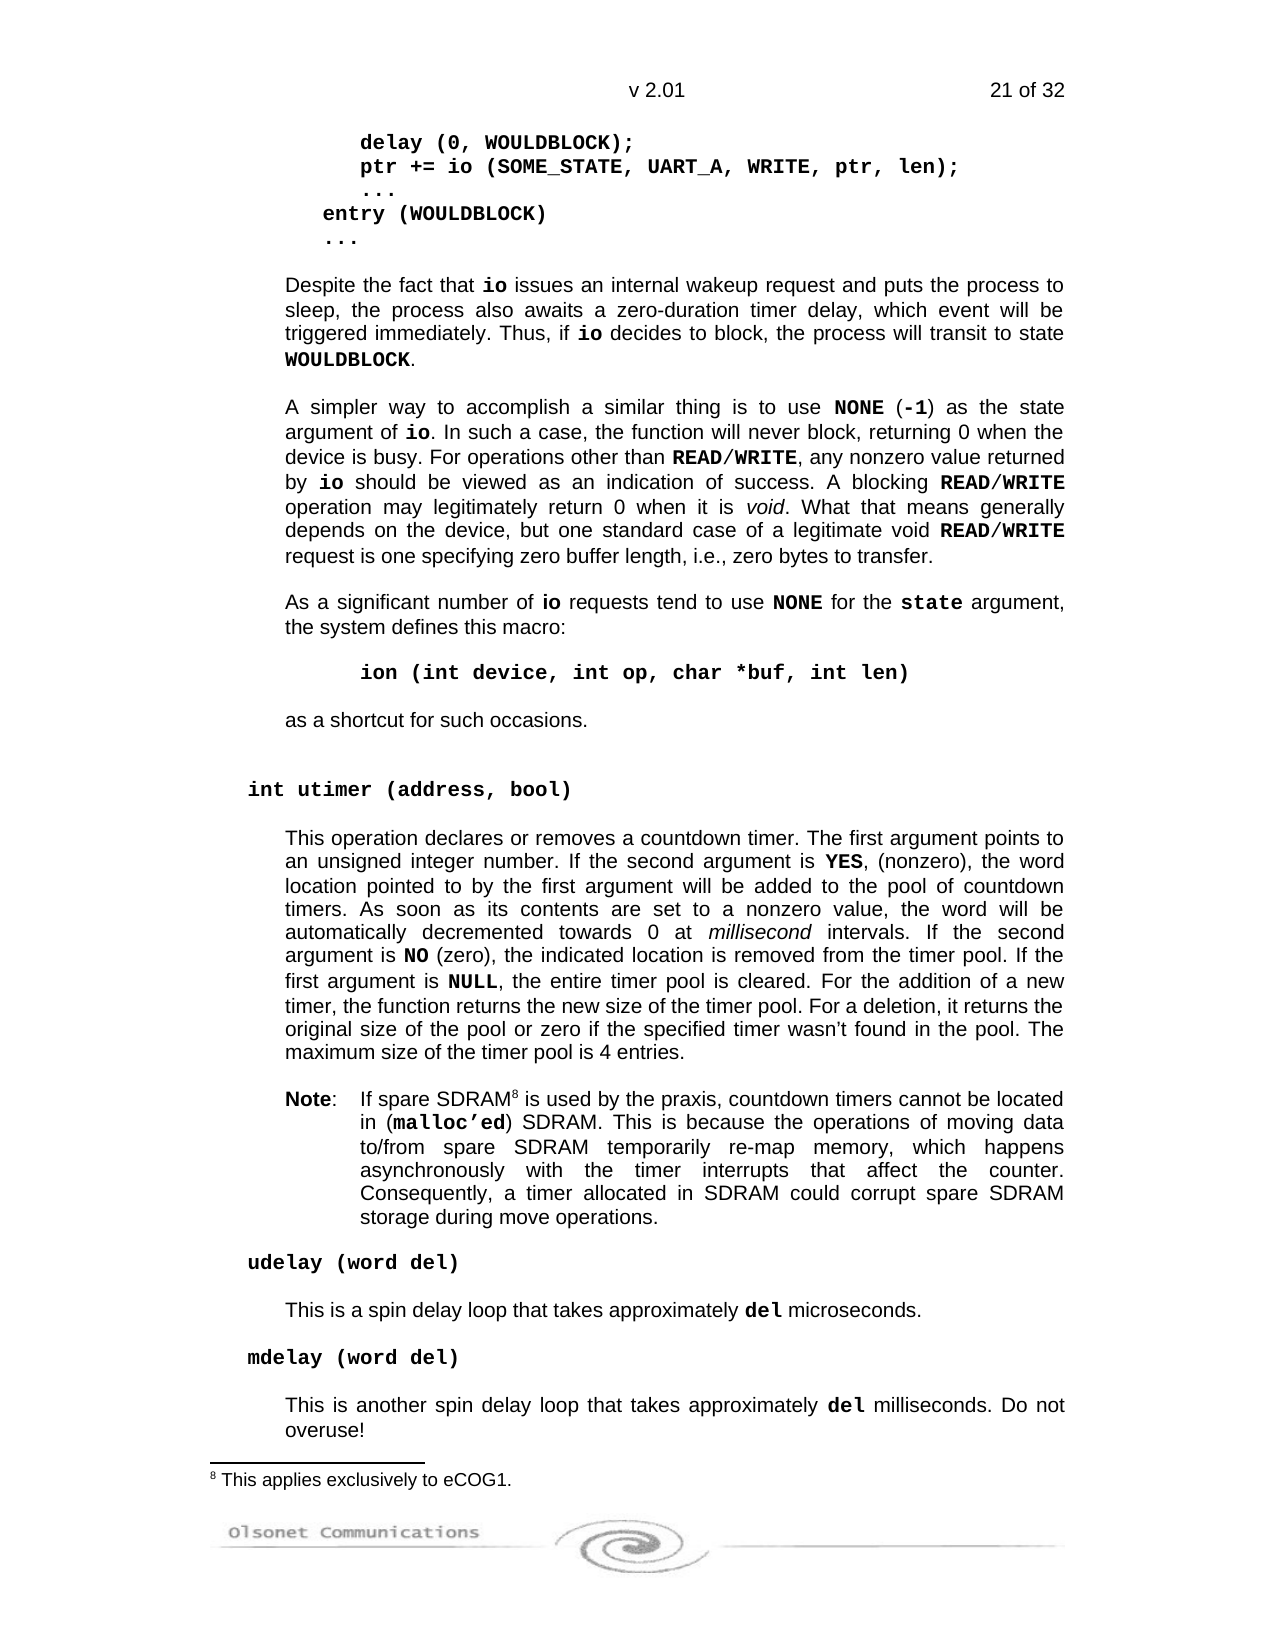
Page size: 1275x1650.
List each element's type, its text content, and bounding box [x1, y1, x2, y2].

text This is another spin delay loop that takes approximately del milliseconds. Do not overuse! [285, 1394, 1065, 1442]
text ptr += io (SOME_STATE, UART_A, WRITE, ptr, len); [322, 156, 1065, 179]
text As a significant number of io requests tend to use NONE for the state argument, the system defines this macro: [285, 591, 1065, 639]
text udelay (word del) [247, 1252, 1065, 1275]
text Note: If spare SDRAM is used by the praxis, countdown timers cannot be located in (malloc’ed) SDRAM. This is because the operations of moving data to/from spare SDRAM temporarily re-map memory, which happens asynchronously with the timer interrupts that affect the counter. Consequently, a timer allocated in SDRAM could corrupt spare SDRAM storage during move operations. [285, 1087, 1065, 1228]
text A simpler way to accomplish a similar thing is to use NONE (-1) as the state argument of io. In such a case, the function will never block, returning 0 when the device is busy. For operations other than READ/WRITE, any nonzero value returned by io should be viewed as an indication of success. A blocking READ/WRITE operation may legitimately return 0 when it is void. What that means generally depends on the device, but one standard case of a legitimate void READ/WRITE request is one specifying zero buffer length, i.e., zero bytes to transfer. [285, 395, 1065, 567]
text int utimer (address, bool) [247, 779, 1065, 802]
text This operation declares or removes a countdown timer. The first argument points to an unsigned integer number. If the second argument is YES, (nonzero), the word location pointed to by the first argument will be added to the pool of countdown timers. As soon as its contents are set to a nonzero value, the word will be automatically decremented towards 0 at millisecond intervals. If the second argument is NO (zero), the indicated location is removed from the timer pool. If the first argument is NULL, the entire timer pool is cleared. For the addition of a new timer, the function returns the new size of the timer pool. For a deletion, it returns the original size of the pool or zero if the specified timer wasn’t found in the pool. The maximum size of the timer pool is 4 entries. [285, 826, 1065, 1064]
text delay (0, WOULDBLOCK); [322, 132, 1065, 156]
text ion (int device, int op, char *buf, int len) [285, 662, 1065, 686]
text This is a spin delay loop that takes approximately del microseconds. [285, 1298, 1065, 1324]
text Despite the fact that io issues an internal wakeup request and puts the process to sleep, the process also awaits a zero-duration timer delay, which event will be triggered immediately. Thus, if io decides to block, the process will transit to state WOULDBLOCK. [285, 274, 1065, 372]
text mdelay (word del) [247, 1347, 1065, 1371]
text ... [322, 227, 1065, 250]
picture [210, 1504, 1065, 1596]
text This applies exclusively to eCOG1. [210, 1469, 1065, 1490]
text as a shortcut for such occasions. [285, 709, 1065, 732]
text entry (WOULDBLOCK) [322, 203, 1065, 227]
text ... [322, 179, 1065, 203]
